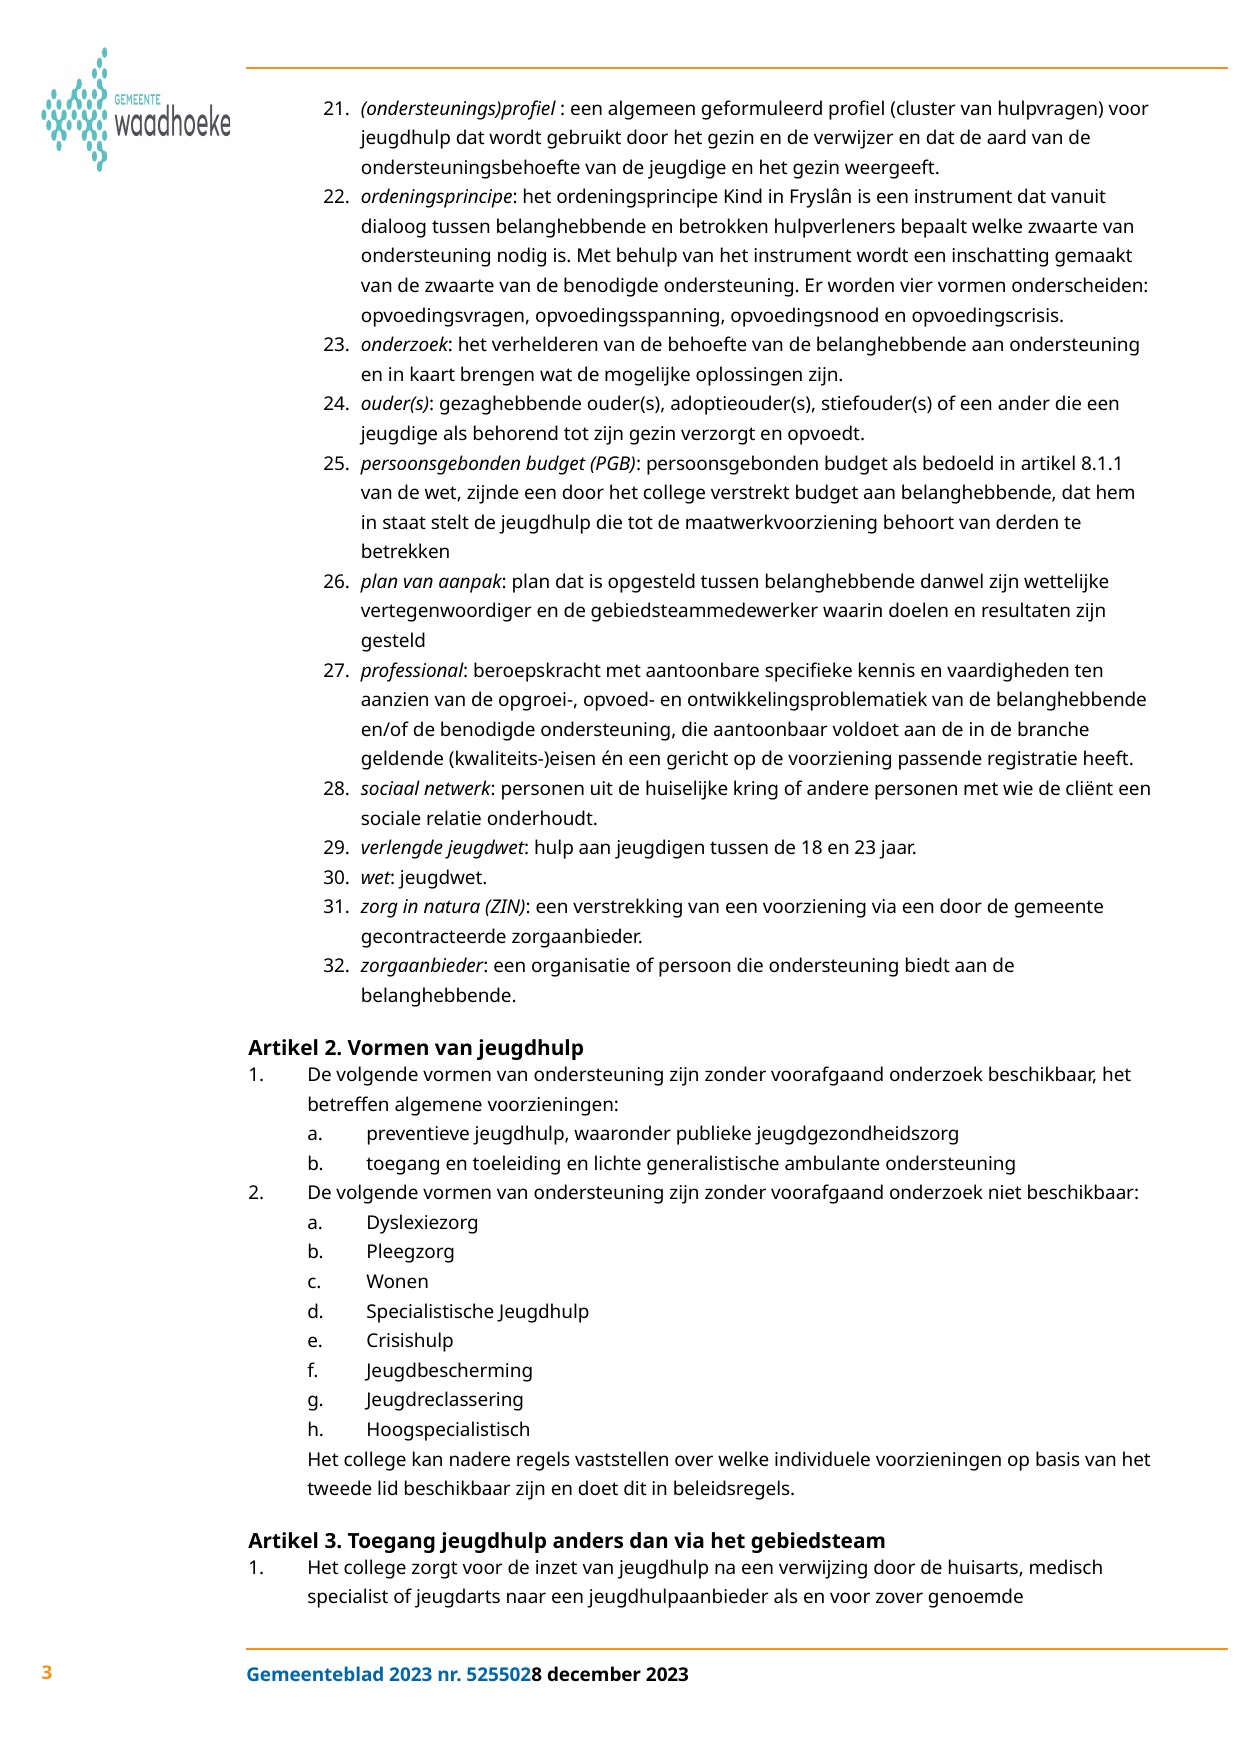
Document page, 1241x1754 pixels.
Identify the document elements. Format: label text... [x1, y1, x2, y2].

list zorgaanbieder: een organisatie of persoon die ondersteuning biedt aan de belanghebbende. [323, 953, 1152, 1008]
text Artikel 2. Vormen van jeugdhulp [248, 1033, 1152, 1061]
list toegang en toeleiding en lichte generalistische ambulante ondersteuning [307, 1150, 1152, 1176]
picture [41, 47, 231, 172]
list professional: beroepskracht met aantoonbare specifieke kennis en vaardigheden ten aanzien van de opgroei-, opvoed- en ontwikkelingsproblematiek van de belanghebbende en/of de benodigde ondersteuning, die aantoonbaar voldoet aan de in de branche geldende (kwaliteits-)eisen én een gericht op de voorziening passende registratie heeft. [323, 657, 1152, 771]
list Dyslexiezorg [307, 1209, 1152, 1235]
list Crisishulp [307, 1327, 1152, 1353]
list De volgende vormen van ondersteuning zijn zonder voorafgaand onderzoek niet beschikbaar: [248, 1179, 1152, 1205]
list preventieve jeugdhulp, waaronder publieke jeugdgezondheidszorg [307, 1120, 1152, 1146]
list Jeugdreclassering [307, 1387, 1152, 1412]
list onderzoek: het verhelderen van de behoefte van de belanghebbende aan ondersteuning en in kaart brengen wat de mogelijke oplossingen zijn. [323, 331, 1152, 387]
list ouder(s): gezaghebbende ouder(s), adoptieouder(s), stiefouder(s) of een ander die een jeugdige als behorend tot zijn gezin verzorgt en opvoedt. [323, 391, 1152, 446]
list Jeugdbescherming [307, 1357, 1152, 1383]
list Specialistische Jeugdhulp [307, 1298, 1152, 1323]
text Artikel 3. Toegang jeugdhulp anders dan via het gebiedsteam [248, 1526, 1152, 1554]
list wet: jeugdwet. [323, 864, 1152, 890]
list ordeningsprincipe: het ordeningsprincipe Kind in Fryslân is een instrument dat vanuit dialoog tussen belanghebbende en betrokken hulpverleners bepaalt welke zwaarte van ondersteuning nodig is. Met behulp van het instrument wordt een inschatting gemaakt van de zwaarte van de benodigde ondersteuning. Er worden vier vormen onderscheiden: opvoedingsvragen, opvoedingsspanning, opvoedingsnood en opvoedingscrisis. [323, 183, 1152, 328]
list Pleegzorg [307, 1239, 1152, 1264]
list zorg in natura (ZIN): een verstrekking van een voorziening via een door de gemeente gecontracteerde zorgaanbieder. [323, 893, 1152, 949]
list De volgende vormen van ondersteuning zijn zonder voorafgaand onderzoek beschikbaar, het betreffen algemene voorzieningen: [248, 1061, 1152, 1116]
list verlengde jeugdwet: hulp aan jeugdigen tussen de 18 en 23 jaar. [323, 834, 1152, 860]
list (ondersteunings)profiel : een algemeen geformuleerd profiel (cluster van hulpvragen) voor jeugdhulp dat wordt gebruikt door het gezin en de verwijzer en dat de aard van de ondersteuningsbehoefte van de jeugdige en het gezin weergeeft. [323, 95, 1152, 180]
list Het college kan nadere regels vaststellen over welke individuele voorzieningen op basis van het tweede lid beschikbaar zijn en doet dit in beleidsregels. [248, 1446, 1152, 1501]
list persoonsgebonden budget (PGB): persoonsgebonden budget als bedoeld in artikel 8.1.1 van de wet, zijnde een door het college verstrekt budget aan belanghebbende, dat hem in staat stelt de jeugdhulp die tot de maatwerkvoorziening behoort van derden te betrekken [323, 450, 1152, 564]
list Hoogspecialistisch [307, 1416, 1152, 1442]
list sociaal netwerk: personen uit de huiselijke kring of andere personen met wie de cliënt een sociale relatie onderhoudt. [323, 775, 1152, 831]
list Het college zorgt voor de inzet van jeugdhulp na een verwijzing door de huisarts, medisch specialist of jeugdarts naar een jeugdhulpaanbieder als en voor zover genoemde [248, 1554, 1152, 1609]
list plan van aanpak: plan dat is opgesteld tussen belanghebbende danwel zijn wettelijke vertegenwoordiger en de gebiedsteammedewerker waarin doelen en resultaten zijn gesteld [323, 568, 1152, 653]
list Wonen [307, 1268, 1152, 1294]
